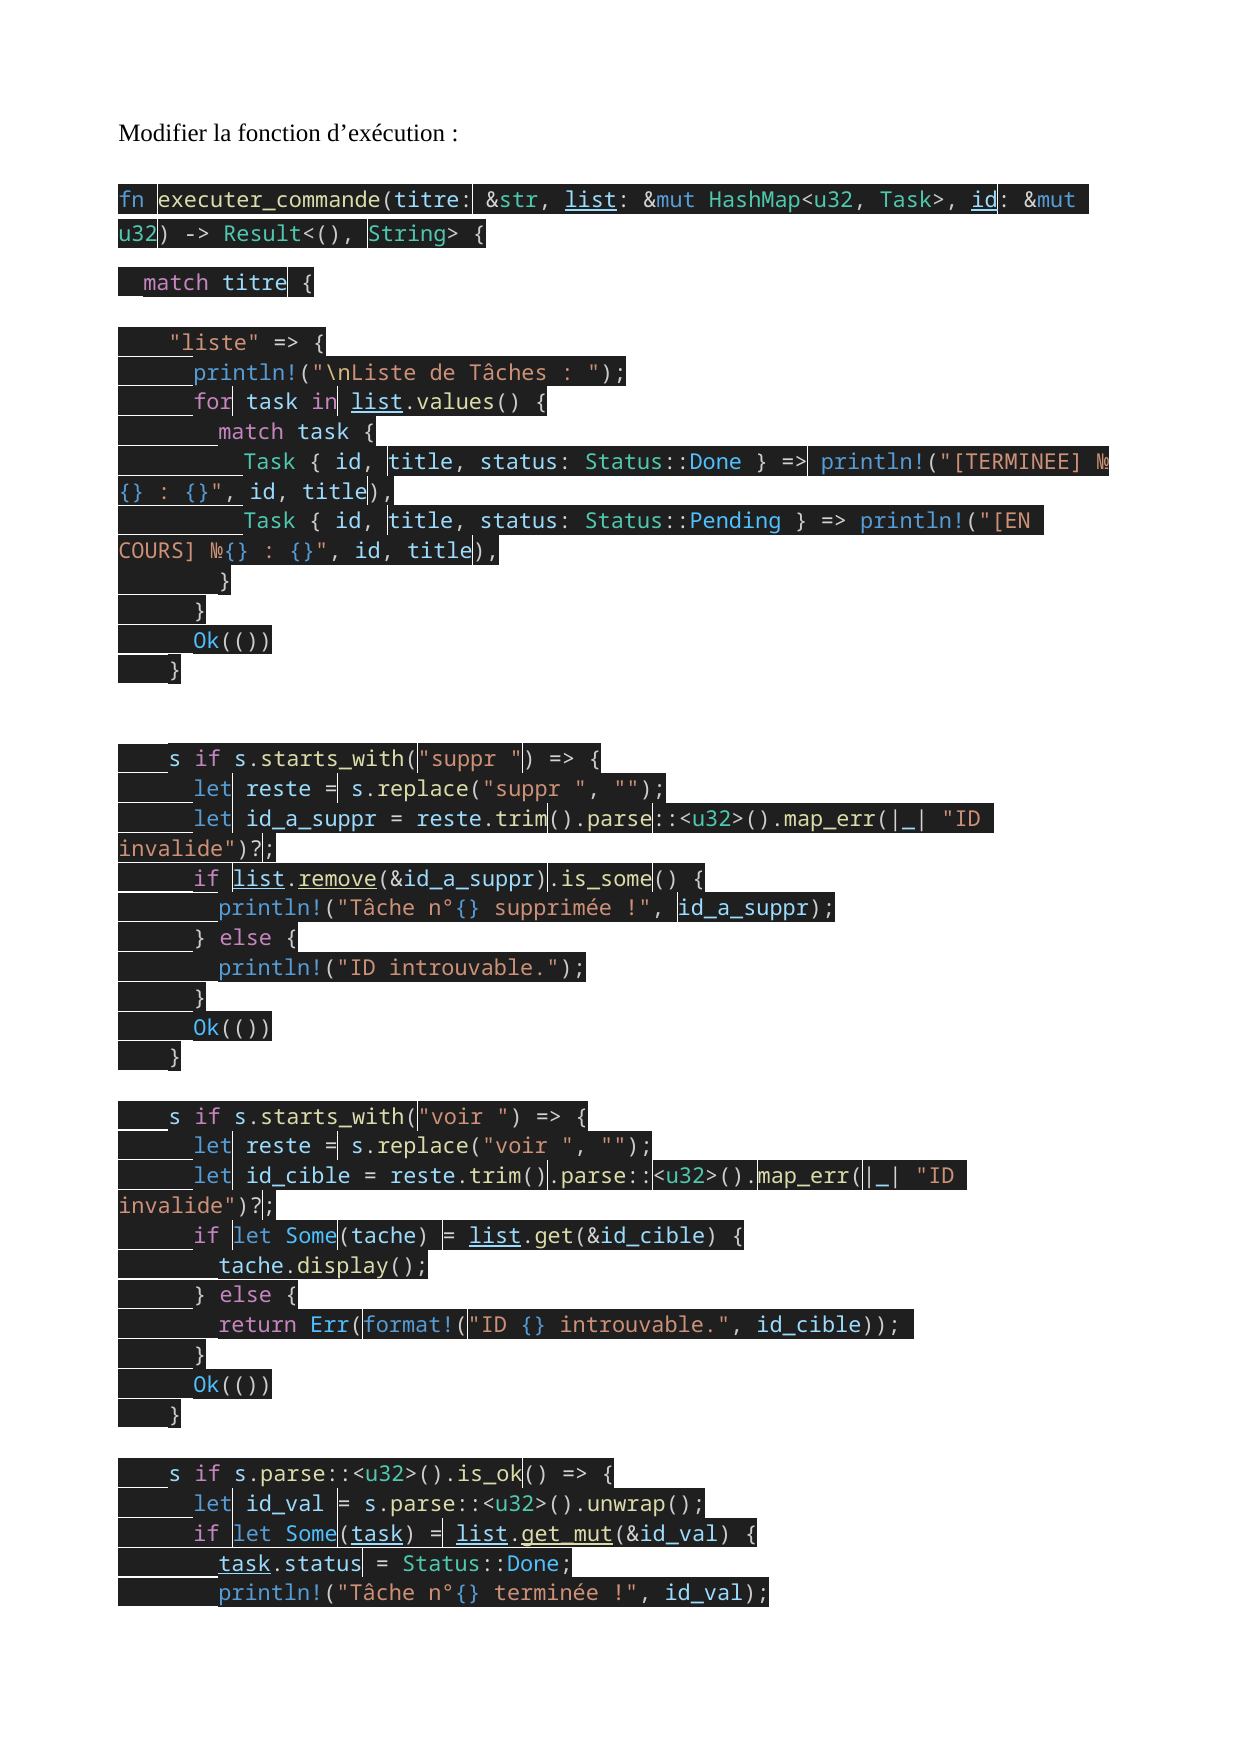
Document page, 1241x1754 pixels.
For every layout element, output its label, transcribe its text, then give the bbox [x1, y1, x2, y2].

text println!("ID introuvable."); [118, 952, 1122, 982]
text Modifier la fonction d’exécution : fn executer_commande(titre: &str, list: &mut HashMap<u32, Task>, id: &mut u32) -> Result<(), String> { [118, 118, 1122, 248]
text if list.remove(&id_a_suppr).is_some() { [118, 862, 1122, 892]
text tache.display(); [118, 1250, 1122, 1279]
text for task in list.values() { [118, 386, 1122, 416]
text println!("Tâche n°{} terminée !", id_val); [118, 1577, 1122, 1607]
text let id_cible = reste.trim().parse::<u32>().map_err(|_| "ID invalide")?; [118, 1160, 1122, 1220]
text Ok(()) [118, 624, 1122, 654]
text } [118, 1041, 1122, 1071]
text let reste = s.replace("suppr ", ""); [118, 773, 1122, 803]
text s if s.starts_with("voir ") => { [118, 1101, 1122, 1131]
text } [118, 595, 1122, 624]
text task.status = Status::Done; [118, 1547, 1122, 1577]
text Ok(()) [118, 1011, 1122, 1041]
text let id_a_suppr = reste.trim().parse::<u32>().map_err(|_| "ID invalide")?; [118, 803, 1122, 862]
text match titre { [118, 267, 1122, 297]
text let reste = s.replace("voir ", ""); [118, 1131, 1122, 1160]
text } [118, 654, 1122, 684]
text println!("\nListe de Tâches : "); [118, 356, 1122, 386]
text "liste" => { [118, 327, 1122, 356]
text println!("Tâche n°{} supprimée !", id_a_suppr); [118, 892, 1122, 922]
text } else { [118, 922, 1122, 952]
text } [118, 982, 1122, 1011]
text return Err(format!("ID {} introuvable.", id_cible)); [118, 1309, 1122, 1339]
text if let Some(task) = list.get_mut(&id_val) { [118, 1518, 1122, 1547]
text Task { id, title, status: Status::Pending } => println!("[EN COURS] №{} : {}", id, title), [118, 505, 1122, 565]
text } [118, 565, 1122, 595]
text s if s.starts_with("suppr ") => { [118, 743, 1122, 773]
text } [118, 1339, 1122, 1369]
text s if s.parse::<u32>().is_ok() => { [118, 1458, 1122, 1488]
text match task { [118, 416, 1122, 446]
text let id_val = s.parse::<u32>().unwrap(); [118, 1488, 1122, 1518]
text } else { [118, 1279, 1122, 1309]
text Task { id, title, status: Status::Done } => println!("[TERMINEE] №{} : {}", id, title), [118, 446, 1122, 505]
text } [118, 1399, 1122, 1428]
text Ok(()) [118, 1369, 1122, 1399]
text if let Some(tache) = list.get(&id_cible) { [118, 1220, 1122, 1250]
